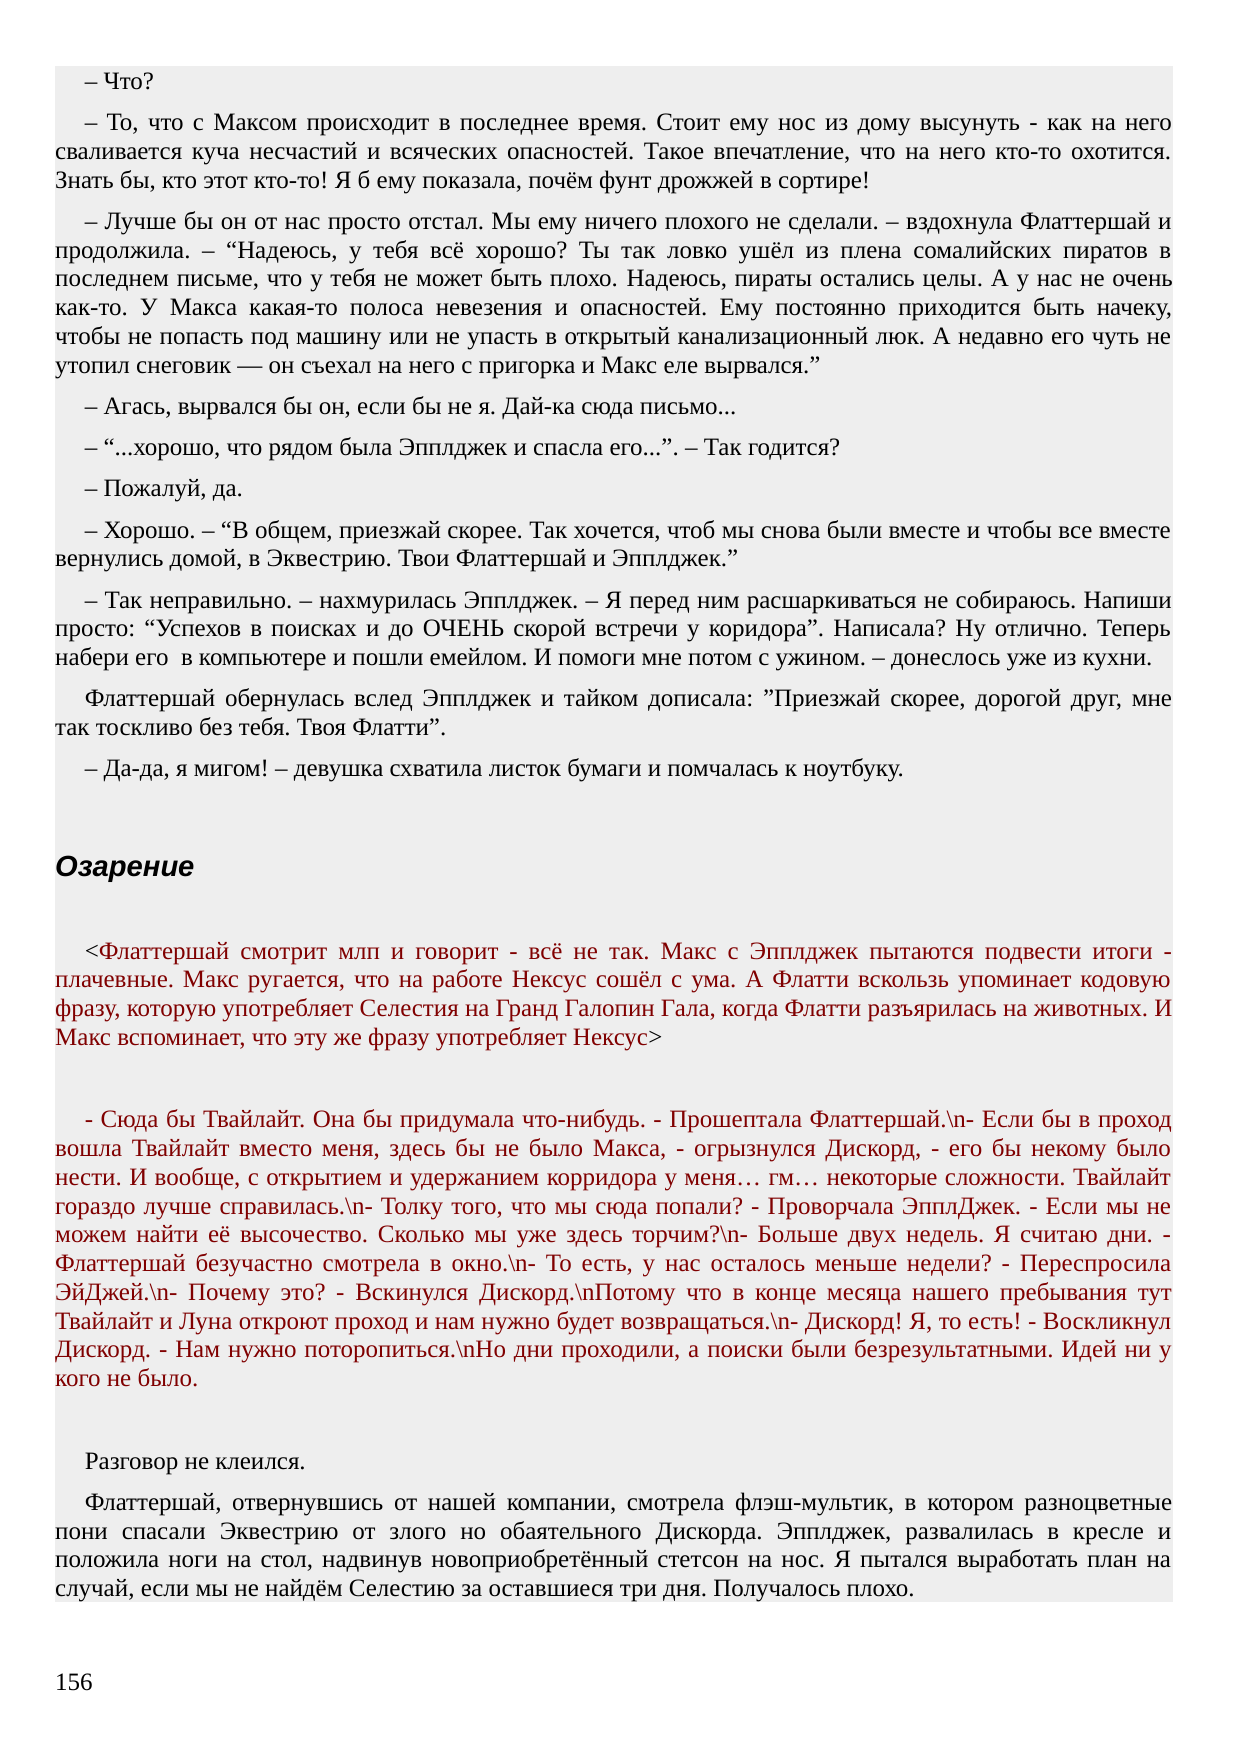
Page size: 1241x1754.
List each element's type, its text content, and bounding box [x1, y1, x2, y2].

text <Флаттершай смотрит млп и говорит - всё не так. Макс с Эпплджек пытаются подвести итоги - плачевные. Макс ругается, что на работе Нексус сошёл с ума. А Флатти вскользь упоминает кодовую фразу, которую употребляет Селестия на Гранд Галопин Гала, когда Флатти разъярилась на животных. И Макс вспоминает, что эту же фразу употребляет Нексус> [55, 936, 1173, 1051]
text Разговор не клеился. [55, 1446, 1173, 1474]
subtitle Озарение [55, 848, 1173, 882]
text – Агась, вырвался бы он, если бы не я. Дай-ка сюда письмо... [55, 391, 1173, 420]
text Флаттершай обернулась вслед Эпплджек и тайком дописала: ”Приезжай скорее, дорогой друг, мне так тоскливо без тебя. Твоя Флатти”. [55, 683, 1173, 741]
text – Хорошо. – “В общем, приезжай скорее. Так хочется, чтоб мы снова были вместе и чтобы все вместе вернулись домой, в Эквестрию. Твои Флаттершай и Эпплджек.” [55, 515, 1173, 572]
text – Так неправильно. – нахмурилась Эпплджек. – Я перед ним расшаркиваться не собираюсь. Напиши просто: “Успехов в поисках и до ОЧЕНЬ скорой встречи у коридора”. Написала? Ну отлично. Теперь набери его в компьютере и пошли емейлом. И помоги мне потом с ужином. – донеслось уже из кухни. [55, 585, 1173, 671]
text – То, что с Максом происходит в последнее время. Стоит ему нос из дому высунуть - как на него сваливается куча несчастий и всяческих опасностей. Такое впечатление, что на него кто-то охотится. Знать бы, кто этот кто-то! Я б ему показала, почём фунт дрожжей в сортире! [55, 107, 1173, 193]
text Флаттершай, отвернувшись от нашей компании, смотрела флэш-мультик, в котором разноцветные пони спасали Эквестрию от злого но обаятельного Дискорда. Эпплджек, развалилась в кресле и положила ноги на стол, надвинув новоприобретённый стетсон на нос. Я пытался выработать план на случай, если мы не найдём Селестию за оставшиеся три дня. Получалось плохо. [55, 1487, 1173, 1602]
text – Лучше бы он от нас просто отстал. Мы ему ничего плохого не сделали. – вздохнула Флаттершай и продолжила. – “Надеюсь, у тебя всё хорошо? Ты так ловко ушёл из плена сомалийских пиратов в последнем письме, что у тебя не может быть плохо. Надеюсь, пираты остались целы. А у нас не очень как-то. У Макса какая-то полоса невезения и опасностей. Ему постоянно приходится быть начеку, чтобы не попасть под машину или не упасть в открытый канализационный люк. А недавно его чуть не утопил снеговик — он съехал на него с пригорка и Макс еле вырвался.” [55, 206, 1173, 378]
text – “...хорошо, что рядом была Эпплджек и спасла его...”. – Так годится? [55, 432, 1173, 461]
text – Пожалуй, да. [55, 473, 1173, 502]
text – Да-да, я мигом! – девушка схватила листок бумаги и помчалась к ноутбуку. [55, 753, 1173, 782]
text – Что? [55, 66, 1173, 95]
text - Сюда бы Твайлайт. Она бы придумала что-нибудь. - Прошептала Флаттершай.\n- Если бы в проход вошла Твайлайт вместо меня, здесь бы не было Макса, - огрызнулся Дискорд, - его бы некому было нести. И вообще, с открытием и удержанием корридора у меня… гм… некоторые сложности. Твайлайт гораздо лучше справилась.\n- Толку того, что мы сюда попали? - Проворчала ЭпплДжек. - Если мы не можем найти её высочество. Сколько мы уже здесь торчим?\n- Больше двух недель. Я считаю дни. - Флаттершай безучастно смотрела в окно.\n- То есть, у нас осталось меньше недели? - Переспросила ЭйДжей.\n- Почему это? - Вскинулся Дискорд.\nПотому что в конце месяца нашего пребывания тут Твайлайт и Луна откроют проход и нам нужно будет возвращаться.\n- Дискорд! Я, то есть! - Воскликнул Дискорд. - Нам нужно поторопиться.\nНо дни проходили, а поиски были безрезультатными. Идей ни у кого не было. [55, 1104, 1173, 1392]
